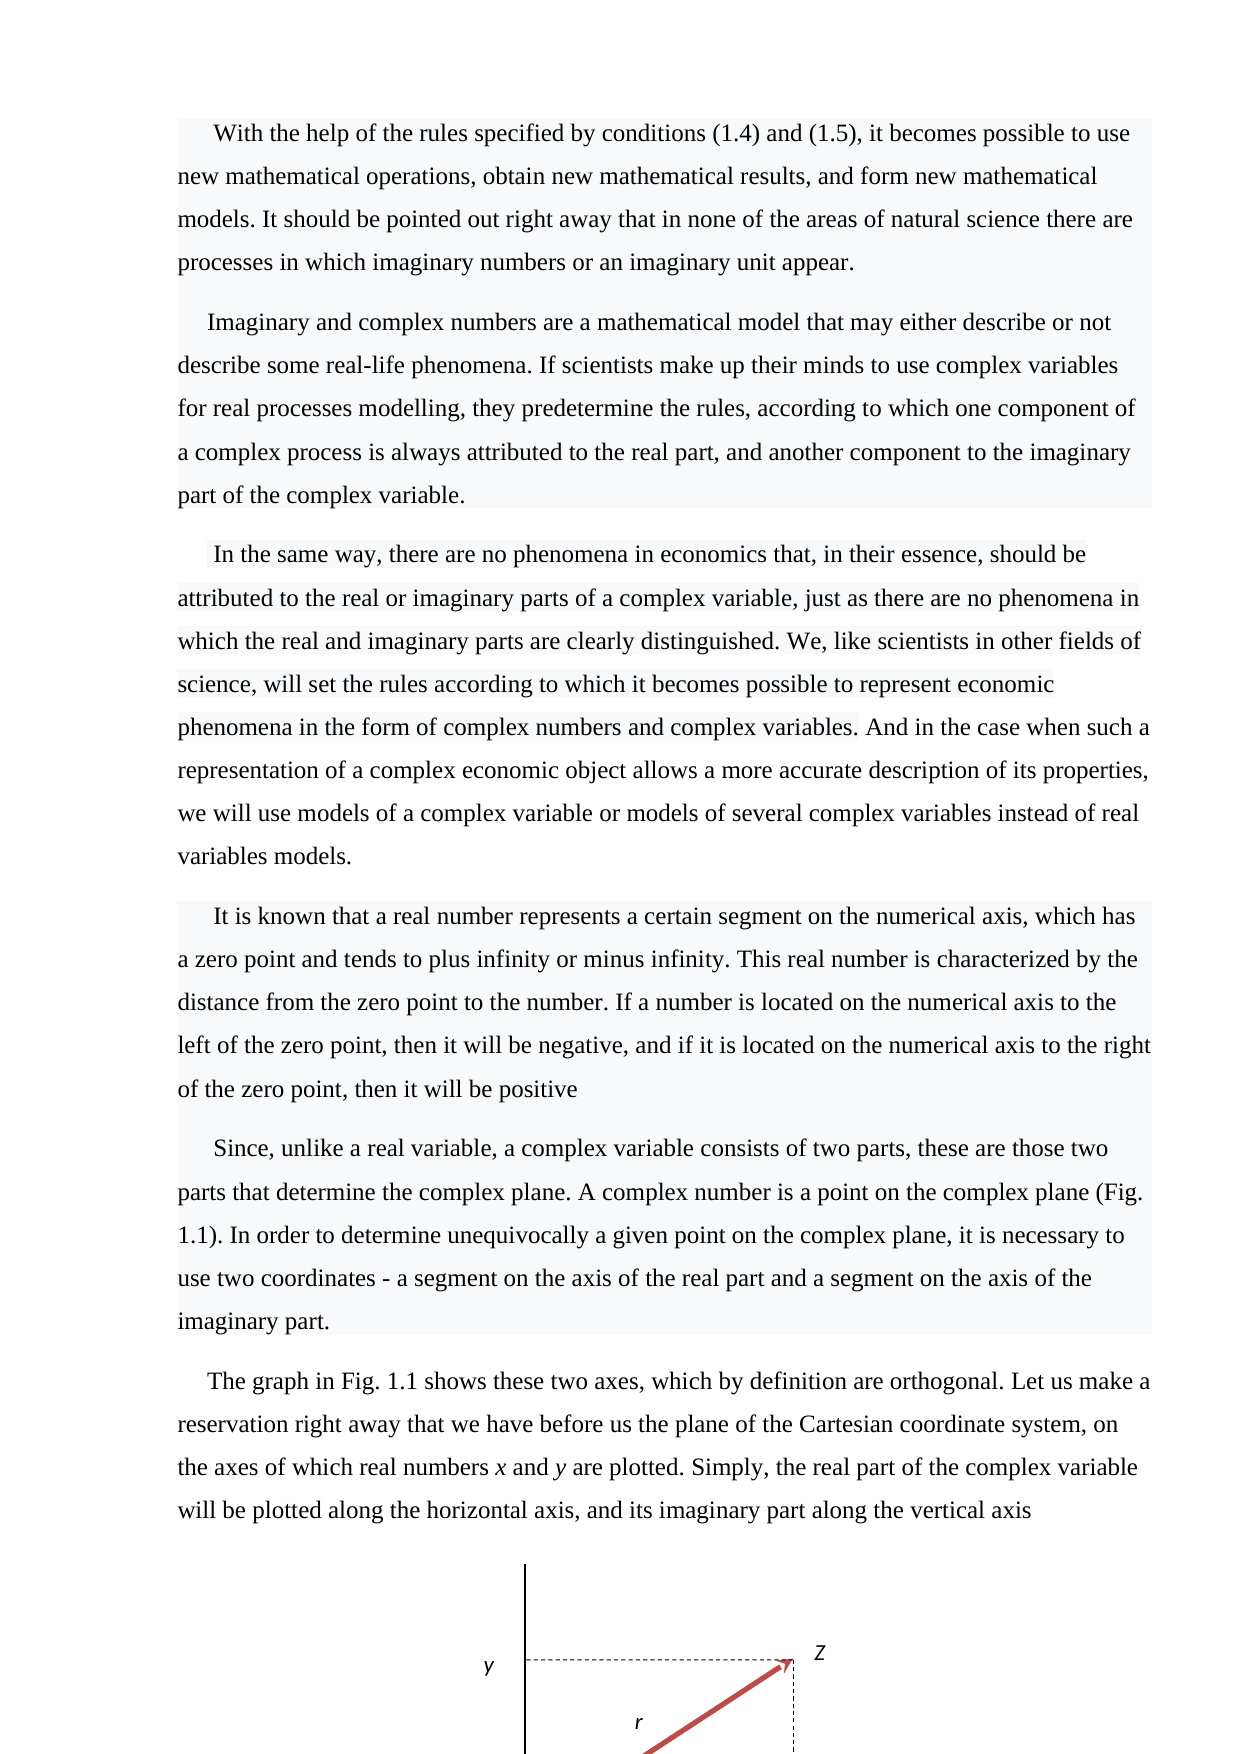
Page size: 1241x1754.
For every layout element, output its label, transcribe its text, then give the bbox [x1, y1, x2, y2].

text Since, unlike a real variable, a complex variable consists of two parts, these are those two parts that determine the complex plane. A complex number is a point on the complex plane (Fig. 1.1). In order to determine unequivocally a given point on the complex plane, it is necessary to use two coordinates - a segment on the axis of the real part and a segment on the axis of the imaginary part. [177, 1133, 1152, 1335]
text The graph in Fig. 1.1 shows these two axes, which by definition are orthogonal. Let us make a reservation right away that we have before us the plane of the Cartesian coordinate system, on the axes of which real numbers x and y are plotted. Simply, the real part of the complex variable will be plotted along the horizontal axis, and its imaginary part along the vertical axis [177, 1366, 1152, 1524]
text With the help of the rules specified by conditions (1.4) and (1.5), it becomes possible to use new mathematical operations, obtain new mathematical results, and form new mathematical models. It should be pointed out right away that in none of the areas of natural science there are processes in which imaginary numbers or an imaginary unit appear. [177, 118, 1152, 276]
text It is known that a real number represents a certain segment on the numerical axis, which has a zero point and tends to plus infinity or minus infinity. This real number is characterized by the distance from the zero point to the number. If a number is located on the numerical axis to the left of the zero point, then it will be negative, and if it is located on the numerical axis to the right of the zero point, then it will be positive [177, 901, 1152, 1102]
text Imaginary and complex numbers are a mathematical model that may either describe or not describe some real-life phenomena. If scientists make up their minds to use complex variables for real processes modelling, they predetermine the rules, according to which one component of a complex process is always attributed to the real part, and another component to the imaginary part of the complex variable. [177, 307, 1152, 508]
text In the same way, there are no phenomena in economics that, in their essence, should be attributed to the real or imaginary parts of a complex variable, just as there are no phenomena in which the real and imaginary parts are clearly distinguished. We, like scientists in other fields of science, will set the rules according to which it becomes possible to represent economic phenomena in the form of complex numbers and complex variables. And in the case when such a representation of a complex economic object allows a more accurate description of its properties, we will use models of a complex variable or models of several complex variables instead of real variables models. [177, 539, 1152, 870]
